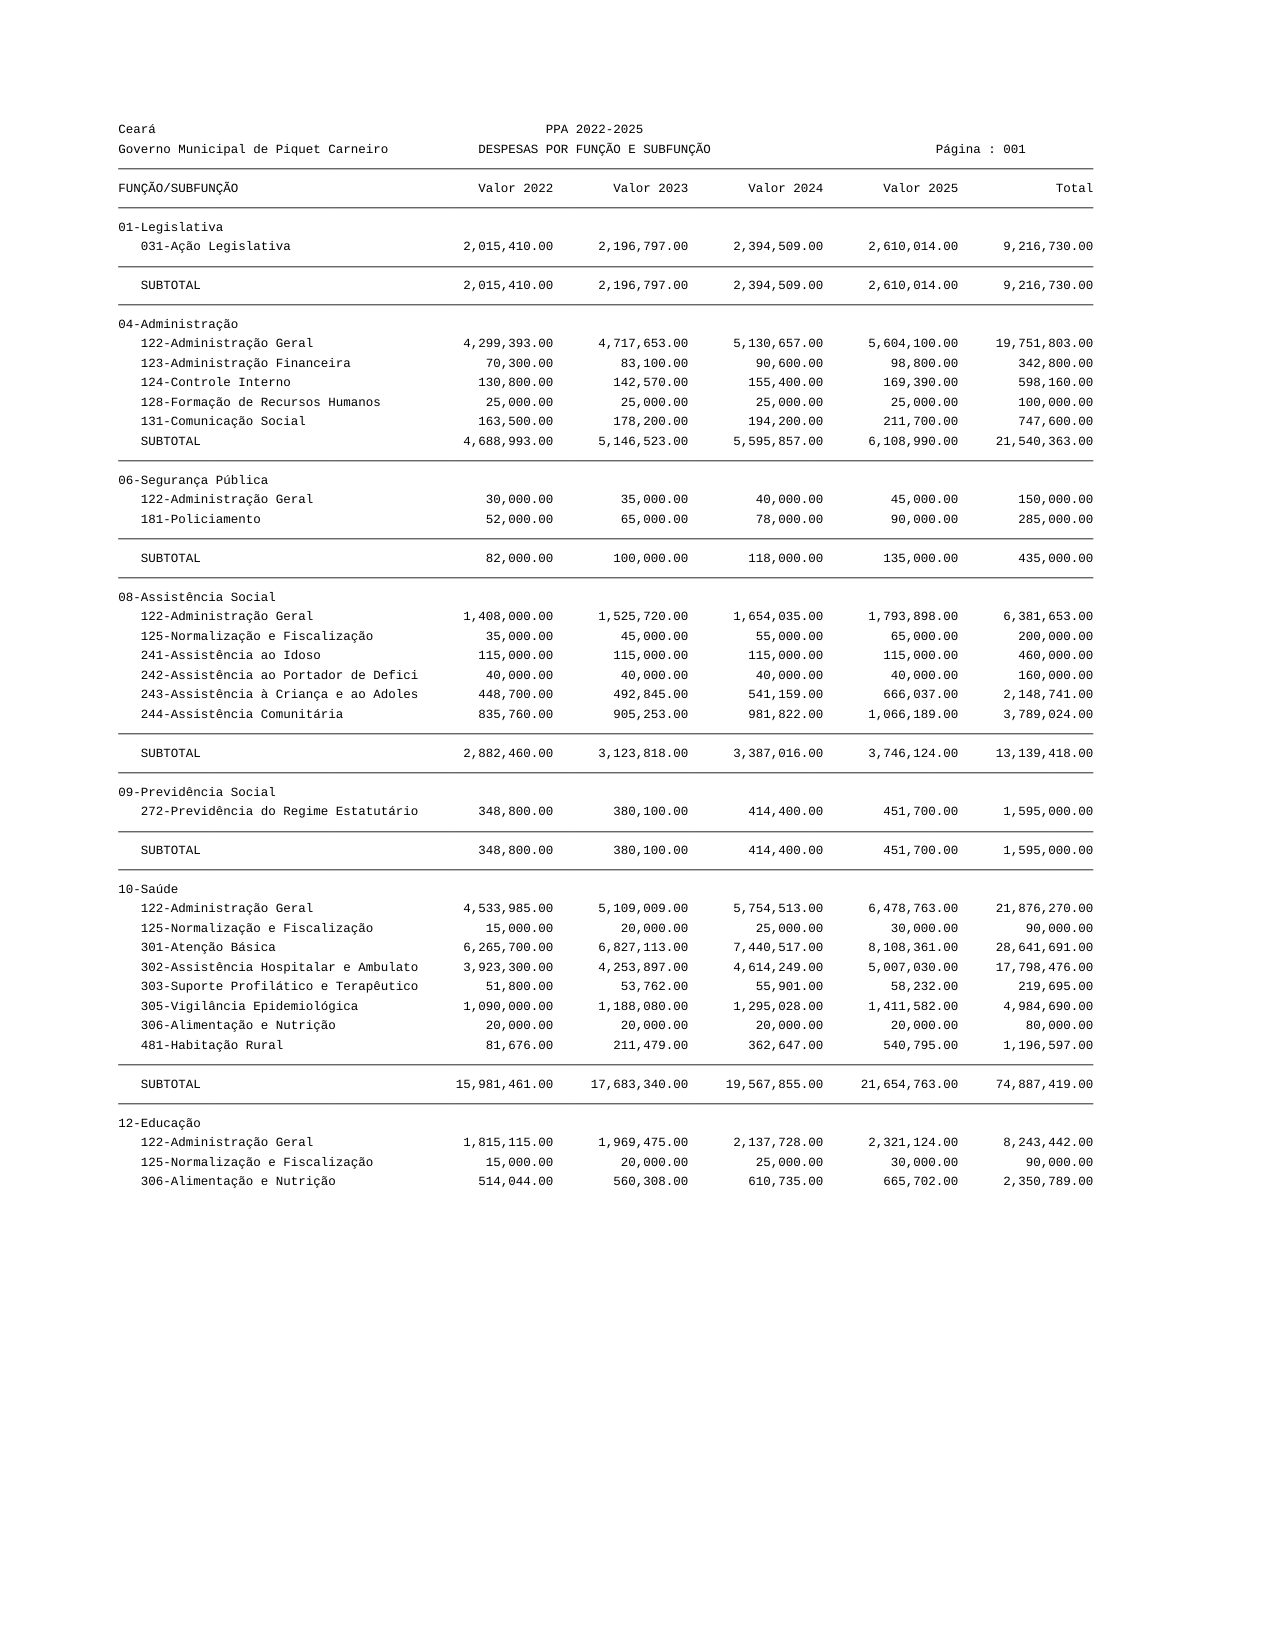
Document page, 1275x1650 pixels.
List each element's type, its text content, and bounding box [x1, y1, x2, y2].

text Ceará PPA 2022-2025 Governo Municipal de Piquet Carneiro DESPESAS POR FUNÇÃO E SUBFUNÇÃO Página : 001 —————————————————————————————————————————————————————————————————————————————————————————————————————————————————————————————————— FUNÇÃO/SUBFUNÇÃO Valor 2022 Valor 2023 Valor 2024 Valor 2025 Total —————————————————————————————————————————————————————————————————————————————————————————————————————————————————————————————————— 01-Legislativa 031-Ação Legislativa 2,015,410.00 2,196,797.00 2,394,509.00 2,610,014.00 9,216,730.00 —————————————————————————————————————————————————————————————————————————————————————————————————————————————————————————————————— SUBTOTAL 2,015,410.00 2,196,797.00 2,394,509.00 2,610,014.00 9,216,730.00 —————————————————————————————————————————————————————————————————————————————————————————————————————————————————————————————————— 04-Administração 122-Administração Geral 4,299,393.00 4,717,653.00 5,130,657.00 5,604,100.00 19,751,803.00 123-Administração Financeira 70,300.00 83,100.00 90,600.00 98,800.00 342,800.00 124-Controle Interno 130,800.00 142,570.00 155,400.00 169,390.00 598,160.00 128-Formação de Recursos Humanos 25,000.00 25,000.00 25,000.00 25,000.00 100,000.00 131-Comunicação Social 163,500.00 178,200.00 194,200.00 211,700.00 747,600.00 SUBTOTAL 4,688,993.00 5,146,523.00 5,595,857.00 6,108,990.00 21,540,363.00 —————————————————————————————————————————————————————————————————————————————————————————————————————————————————————————————————— 06-Segurança Pública 122-Administração Geral 30,000.00 35,000.00 40,000.00 45,000.00 150,000.00 181-Policiamento 52,000.00 65,000.00 78,000.00 90,000.00 285,000.00 —————————————————————————————————————————————————————————————————————————————————————————————————————————————————————————————————— SUBTOTAL 82,000.00 100,000.00 118,000.00 135,000.00 435,000.00 —————————————————————————————————————————————————————————————————————————————————————————————————————————————————————————————————— 08-Assistência Social 122-Administração Geral 1,408,000.00 1,525,720.00 1,654,035.00 1,793,898.00 6,381,653.00 125-Normalização e Fiscalização 35,000.00 45,000.00 55,000.00 65,000.00 200,000.00 241-Assistência ao Idoso 115,000.00 115,000.00 115,000.00 115,000.00 460,000.00 242-Assistência ao Portador de Defici 40,000.00 40,000.00 40,000.00 40,000.00 160,000.00 243-Assistência à Criança e ao Adoles 448,700.00 492,845.00 541,159.00 666,037.00 2,148,741.00 244-Assistência Comunitária 835,760.00 905,253.00 981,822.00 1,066,189.00 3,789,024.00 —————————————————————————————————————————————————————————————————————————————————————————————————————————————————————————————————— SUBTOTAL 2,882,460.00 3,123,818.00 3,387,016.00 3,746,124.00 13,139,418.00 —————————————————————————————————————————————————————————————————————————————————————————————————————————————————————————————————— 09-Previdência Social 272-Previdência do Regime Estatutário 348,800.00 380,100.00 414,400.00 451,700.00 1,595,000.00 —————————————————————————————————————————————————————————————————————————————————————————————————————————————————————————————————— SUBTOTAL 348,800.00 380,100.00 414,400.00 451,700.00 1,595,000.00 —————————————————————————————————————————————————————————————————————————————————————————————————————————————————————————————————— 10-Saúde 122-Administração Geral 4,533,985.00 5,109,009.00 5,754,513.00 6,478,763.00 21,876,270.00 125-Normalização e Fiscalização 15,000.00 20,000.00 25,000.00 30,000.00 90,000.00 301-Atenção Básica 6,265,700.00 6,827,113.00 7,440,517.00 8,108,361.00 28,641,691.00 302-Assistência Hospitalar e Ambulato 3,923,300.00 4,253,897.00 4,614,249.00 5,007,030.00 17,798,476.00 303-Suporte Profilático e Terapêutico 51,800.00 53,762.00 55,901.00 58,232.00 219,695.00 305-Vigilância Epidemiológica 1,090,000.00 1,188,080.00 1,295,028.00 1,411,582.00 4,984,690.00 306-Alimentação e Nutrição 20,000.00 20,000.00 20,000.00 20,000.00 80,000.00 481-Habitação Rural 81,676.00 211,479.00 362,647.00 540,795.00 1,196,597.00 —————————————————————————————————————————————————————————————————————————————————————————————————————————————————————————————————— SUBTOTAL 15,981,461.00 17,683,340.00 19,567,855.00 21,654,763.00 74,887,419.00 —————————————————————————————————————————————————————————————————————————————————————————————————————————————————————————————————— 12-Educação 122-Administração Geral 1,815,115.00 1,969,475.00 2,137,728.00 2,321,124.00 8,243,442.00 125-Normalização e Fiscalização 15,000.00 20,000.00 25,000.00 30,000.00 90,000.00 306-Alimentação e Nutrição 514,044.00 560,308.00 610,735.00 665,702.00 2,350,789.00 [118, 118, 1157, 1209]
